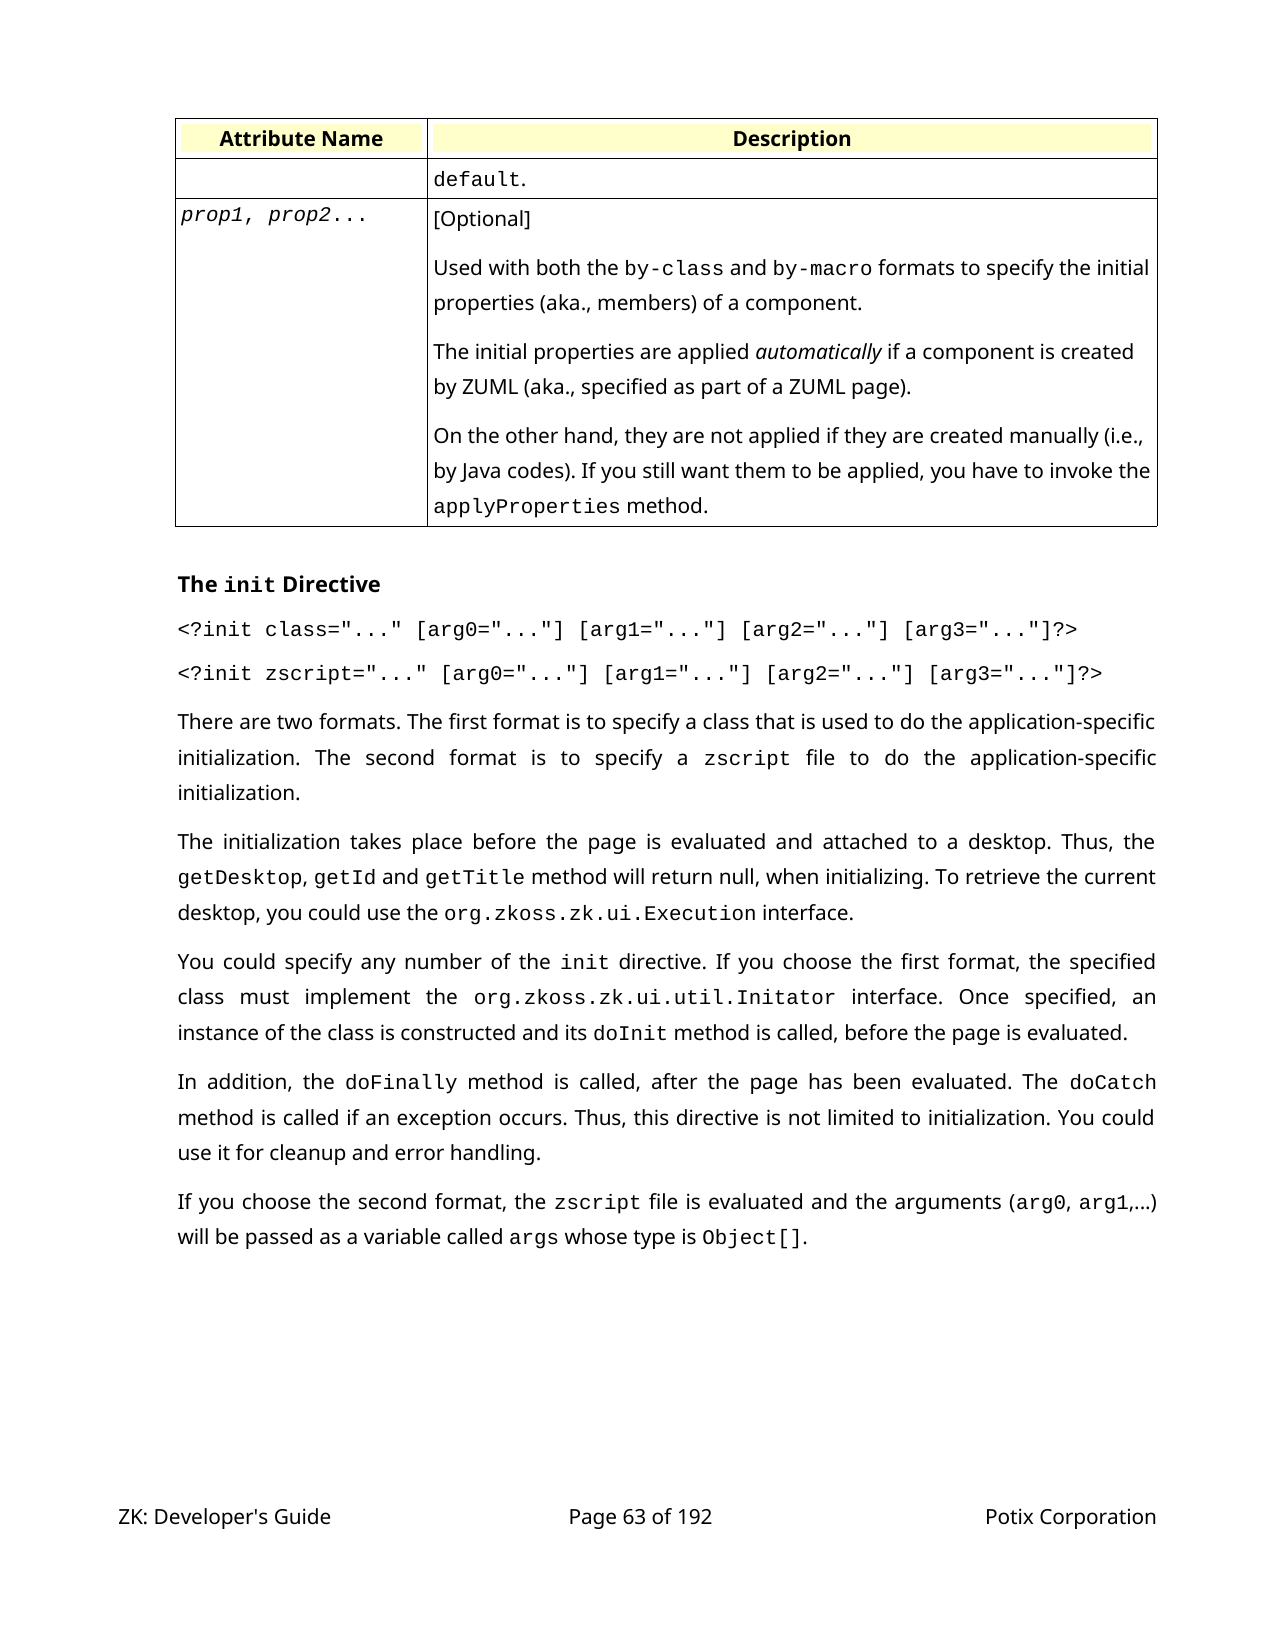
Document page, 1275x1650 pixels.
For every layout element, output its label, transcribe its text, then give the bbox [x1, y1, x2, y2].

text <?init class="..." [arg0="..."] [arg1="..."] [arg2="..."] [arg3="..."]?> [177, 619, 1157, 643]
subtitle The init Directive [177, 568, 1157, 598]
table_cell default. [428, 159, 1157, 198]
text There are two formats. The first format is to specify a class that is used to do the application-specific initialization. The second format is to specify a zscript file to do the application-specific initialization. [177, 707, 1157, 806]
text If you choose the second format, the zscript file is evaluated and the arguments (arg0, arg1,...) will be passed as a variable called args whose type is Object[]. [177, 1187, 1157, 1251]
table_cell [176, 159, 427, 198]
table_header Description [428, 119, 1157, 158]
text The initialization takes place before the page is evaluated and attached to a desktop. Thus, the getDesktop, getId and getTitle method will return null, when initializing. To retrieve the current desktop, you could use the org.zkoss.zk.ui.Execution interface. [177, 827, 1157, 926]
table_cell prop1, prop2... [176, 199, 427, 526]
table_header Attribute Name [176, 119, 427, 158]
text You could specify any number of the init directive. If you choose the first format, the specified class must implement the org.zkoss.zk.ui.util.Initator interface. Once specified, an instance of the class is constructed and its doInit method is called, before the page is evaluated. [177, 947, 1157, 1047]
text In addition, the doFinally method is called, after the page has been evaluated. The doCatch method is called if an exception occurs. Thus, this directive is not limited to initialization. You could use it for cleanup and error handling. [177, 1067, 1157, 1166]
table_cell [Optional] Used with both the by-class and by-macro formats to specify the initial properties (aka., members) of a component. The initial properties are applied automatically if a component is created by ZUML (aka., specified as part of a ZUML page). On the other hand, they are not applied if they are created manually (i.e., by Java codes). If you still want them to be applied, you have to invoke the applyProperties method. [428, 199, 1157, 526]
text <?init zscript="..." [arg0="..."] [arg1="..."] [arg2="..."] [arg3="..."]?> [177, 663, 1157, 687]
